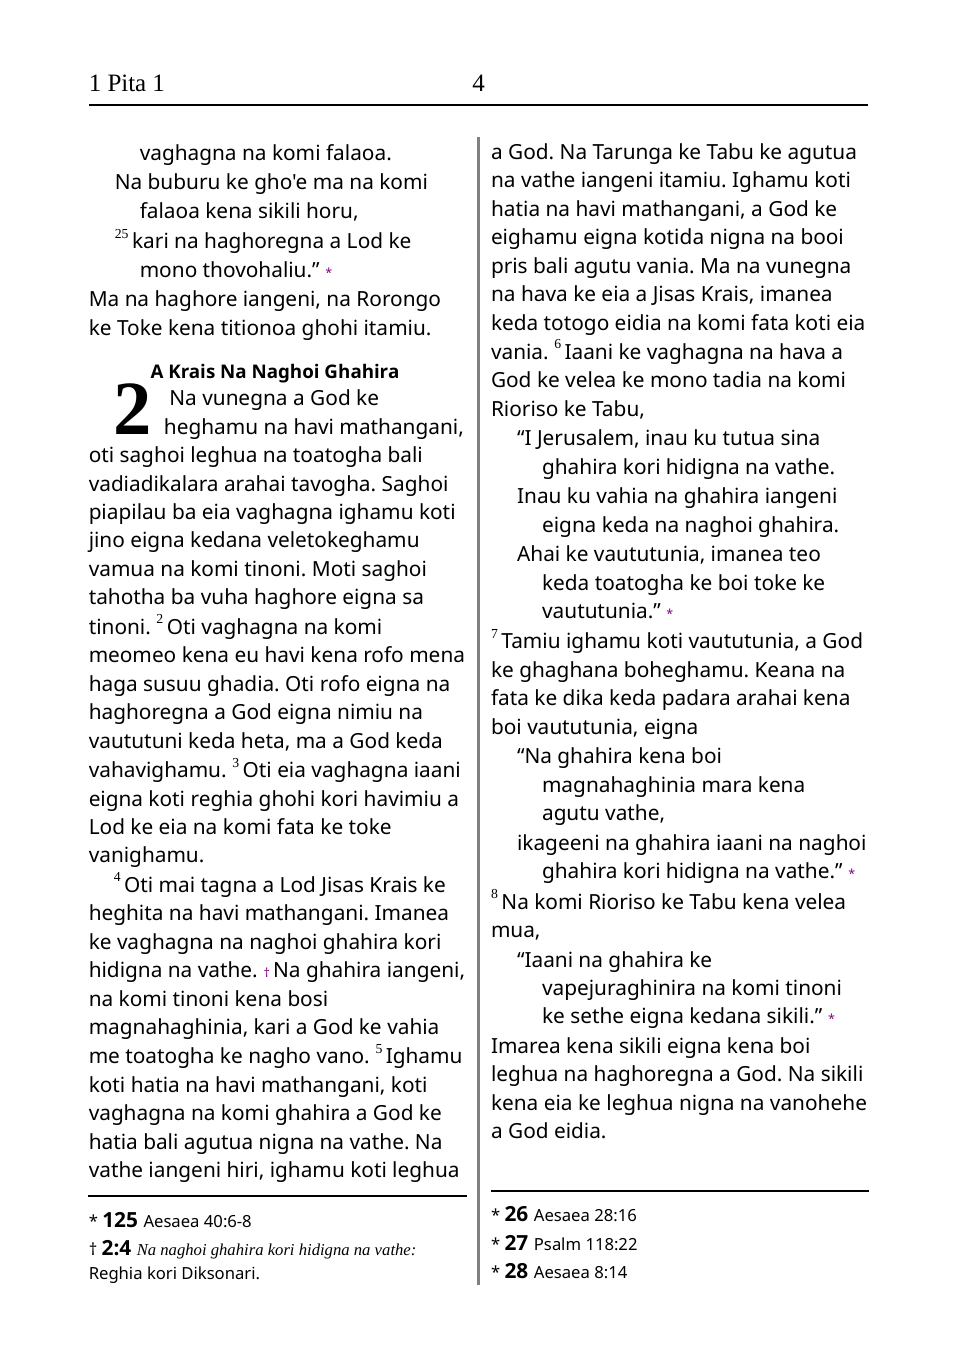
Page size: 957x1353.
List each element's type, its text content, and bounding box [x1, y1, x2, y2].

text 7 Tamiu ighamu koti vaututunia, a God ke ghaghana boheghamu. Keana na fata ke dika keda padara arahai kena boi vaututunia, eigna [491, 626, 868, 740]
text 27 Psalm 118:22 [491, 1228, 868, 1256]
text a God. Na Tarunga ke Tabu ke agutua na vathe iangeni itamiu. Ighamu koti hatia na havi mathangani, a God ke eighamu eigna kotida nigna na booi pris bali agutu vania. Ma na vunegna na hava ke eia a Jisas Krais, imanea keda totogo eidia na komi fata koti eia vania. 6 Iaani ke vaghagna na hava a God ke velea ke mono tadia na komi Rioriso ke Tabu, [491, 137, 868, 422]
text Na buburu ke gho'e ma na komi falaoa kena sikili horu, [115, 166, 465, 224]
text ikageeni na ghahira iaani na naghoi ghahira kori hidigna na vathe.” [517, 827, 867, 885]
text Ahai ke vaututunia, imanea teo keda toatogha ke boi toke ke vaututunia.” [517, 538, 867, 624]
text “Na ghahira kena boi magnahaghinia mara kena agutu vathe, [517, 741, 867, 827]
text 4 Oti mai tagna a Lod Jisas Krais ke heghita na havi mathangani. Imanea ke vaghagna na naghoi ghahira kori hidigna na vathe. Na ghahira iangeni, na komi tinoni kena bosi magnahaghinia, kari a God ke vahia me toatogha ke nagho vano. 5 Ighamu koti hatia na havi mathangani, koti vaghagna na komi ghahira a God ke hatia bali agutua nigna na vathe. Na vathe iangeni hiri, ighamu koti leghua [88, 869, 466, 1184]
text 28 Aesaea 8:14 [491, 1256, 868, 1284]
text 26 Aesaea 28:16 [491, 1199, 868, 1228]
text Ma na haghore iangeni, na Rorongo ke Toke kena titionoa ghohi itamiu. [88, 284, 466, 341]
text “Iaani na ghahira ke vapejuraghinira na komi tinoni ke sethe eigna kedana sikili.” [517, 945, 867, 1030]
text “I Jerusalem, inau ku tutua sina ghahira kori hidigna na vathe. [517, 424, 867, 480]
text A Krais Na Naghoi Ghahira [88, 358, 466, 383]
text 125 Aesaea 40:6-8 [88, 1205, 466, 1233]
text 8 Na komi Rioriso ke Tabu kena velea mua, [491, 886, 868, 944]
text Imarea kena sikili eigna kena boi leghua na haghoregna a God. Na sikili kena eia ke leghua nigna na vanohehe a God eidia. [491, 1031, 868, 1145]
text 2 1 Na vunegna a God ke heghamu na havi mathangani, oti saghoi leghua na toatogha bali vadiadikalara arahai tavogha. Saghoi piapilau ba eia vaghagna ighamu koti jino eigna kedana veletokeghamu vamua na komi tinoni. Moti saghoi tahotha ba vuha haghore eigna sa tinoni. 2 Oti vaghagna na komi meomeo kena eu havi kena rofo mena haga susuu ghadia. Oti rofo eigna na haghoregna a God eigna nimiu na vaututuni keda heta, ma a God keda vahavighamu. 3 Oti eia vaghagna iaani eigna koti reghia ghohi kori havimiu a Lod ke eia na komi fata ke toke vanighamu. [88, 383, 466, 869]
text vaghagna na komi falaoa. [115, 138, 465, 166]
text 2:4 Na naghoi ghahira kori hidigna na vathe: Reghia kori Diksonari. [88, 1233, 466, 1284]
text 25 kari na haghoregna a Lod ke mono thovohaliu.” [115, 224, 465, 283]
text Inau ku vahia na ghahira iangeni eigna keda na naghoi ghahira. [517, 480, 867, 538]
